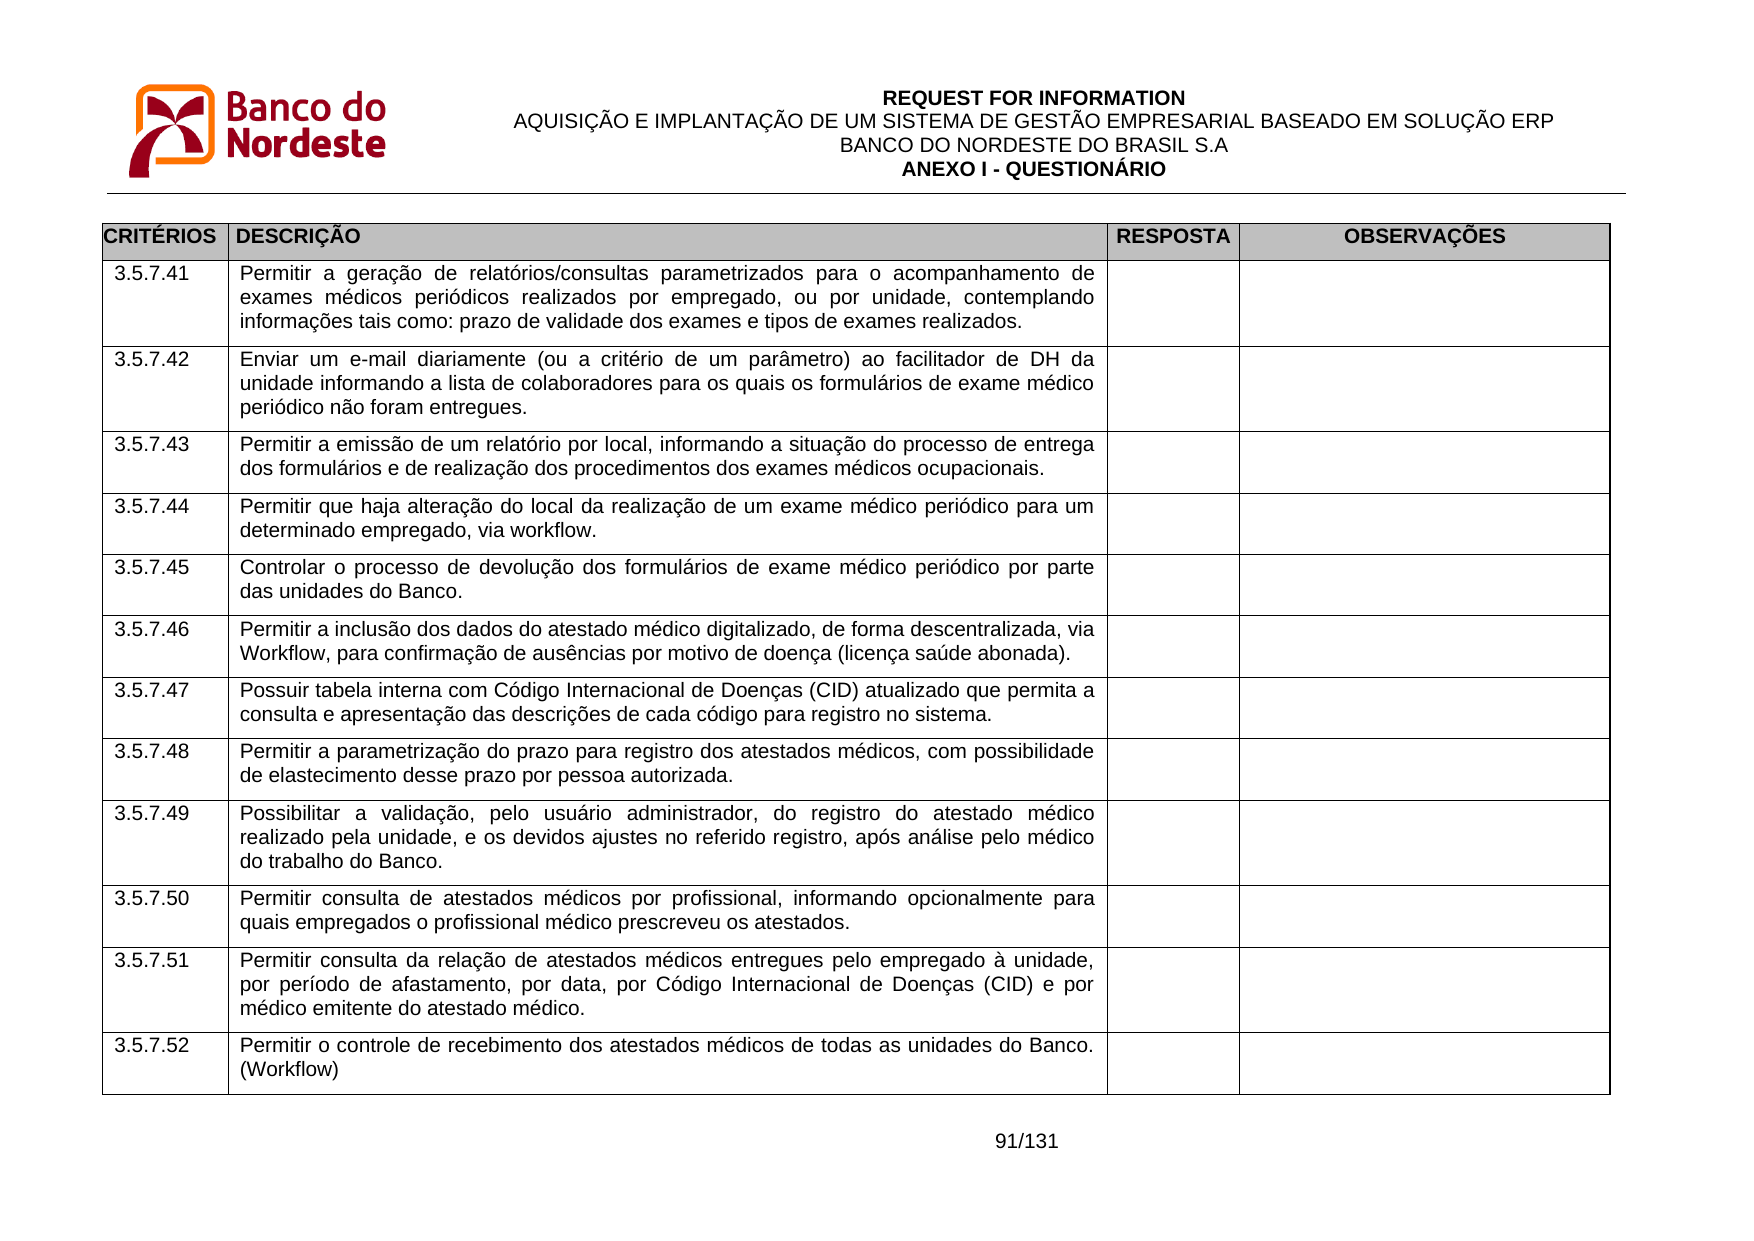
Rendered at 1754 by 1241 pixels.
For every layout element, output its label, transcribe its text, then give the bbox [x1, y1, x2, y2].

table_cell [1240, 801, 1609, 885]
table_cell [1240, 739, 1609, 800]
table_cell [103, 739, 228, 800]
table_cell [1108, 261, 1239, 346]
table_cell [1108, 616, 1239, 677]
table_cell [1108, 801, 1239, 885]
table_cell [1108, 494, 1239, 554]
table_cell [1108, 555, 1239, 615]
table_cell Permitir consulta de atestados médicos por profissional, informando opcionalmente para quais empregados o profissional médico prescreveu os atestados. [229, 886, 1107, 947]
table_cell [103, 1033, 228, 1093]
table_cell [1240, 948, 1609, 1032]
table_cell Permitir a geração de relatórios/consultas parametrizados para o acompanhamento de exames médicos periódicos realizados por empregado, ou por unidade, contemplando informações tais como: prazo de validade dos exames e tipos de exames realizados. [229, 261, 1107, 346]
table_cell Permitir o controle de recebimento dos atestados médicos de todas as unidades do Banco. (Workflow) [229, 1033, 1107, 1093]
table_cell Permitir consulta da relação de atestados médicos entregues pelo empregado à unidade, por período de afastamento, por data, por Código Internacional de Doenças (CID) e por médico emitente do atestado médico. [229, 948, 1107, 1032]
table_cell [103, 494, 228, 554]
table_cell [1108, 432, 1239, 492]
table_cell [1240, 616, 1609, 677]
table_cell [103, 948, 228, 1032]
table_cell [1240, 347, 1609, 431]
table_cell [103, 886, 228, 947]
table_cell [103, 678, 228, 738]
table_cell [103, 616, 228, 677]
table_cell Permitir a emissão de um relatório por local, informando a situação do processo de entrega dos formulários e de realização dos procedimentos dos exames médicos ocupacionais. [229, 432, 1107, 492]
table_cell [1240, 261, 1609, 346]
table_cell [103, 347, 228, 431]
table_cell Possuir tabela interna com Código Internacional de Doenças (CID) atualizado que permita a consulta e apresentação das descrições de cada código para registro no sistema. [229, 678, 1107, 738]
table_cell [1240, 886, 1609, 947]
table_cell [103, 261, 228, 346]
table_header RESPOSTA [1108, 224, 1239, 260]
table_cell Permitir a parametrização do prazo para registro dos atestados médicos, com possibilidade de elastecimento desse prazo por pessoa autorizada. [229, 739, 1107, 800]
table_cell [1108, 886, 1239, 947]
table_cell Enviar um e-mail diariamente (ou a critério de um parâmetro) ao facilitador de DH da unidade informando a lista de colaboradores para os quais os formulários de exame médico periódico não foram entregues. [229, 347, 1107, 431]
table_cell [1108, 1033, 1239, 1093]
table_cell Controlar o processo de devolução dos formulários de exame médico periódico por parte das unidades do Banco. [229, 555, 1107, 615]
table_cell Possibilitar a validação, pelo usuário administrador, do registro do atestado médico realizado pela unidade, e os devidos ajustes no referido registro, após análise pelo médico do trabalho do Banco. [229, 801, 1107, 885]
table_cell Permitir que haja alteração do local da realização de um exame médico periódico para um determinado empregado, via workflow. [229, 494, 1107, 554]
table_cell [1108, 948, 1239, 1032]
table_cell [1240, 432, 1609, 492]
table_cell [103, 555, 228, 615]
table_cell [1108, 739, 1239, 800]
table_cell [1240, 494, 1609, 554]
table_cell [1240, 1033, 1609, 1093]
table_header CRITÉRIOS [103, 224, 228, 260]
table_cell [1240, 678, 1609, 738]
table_header DESCRIÇÃO [229, 224, 1107, 260]
table_cell [103, 801, 228, 885]
table_header OBSERVAÇÕES [1240, 224, 1609, 260]
table_cell [1108, 678, 1239, 738]
table_cell [1108, 347, 1239, 431]
table_cell [1240, 555, 1609, 615]
table_cell Permitir a inclusão dos dados do atestado médico digitalizado, de forma descentralizada, via Workflow, para confirmação de ausências por motivo de doença (licença saúde abonada). [229, 616, 1107, 677]
table_cell [103, 432, 228, 492]
